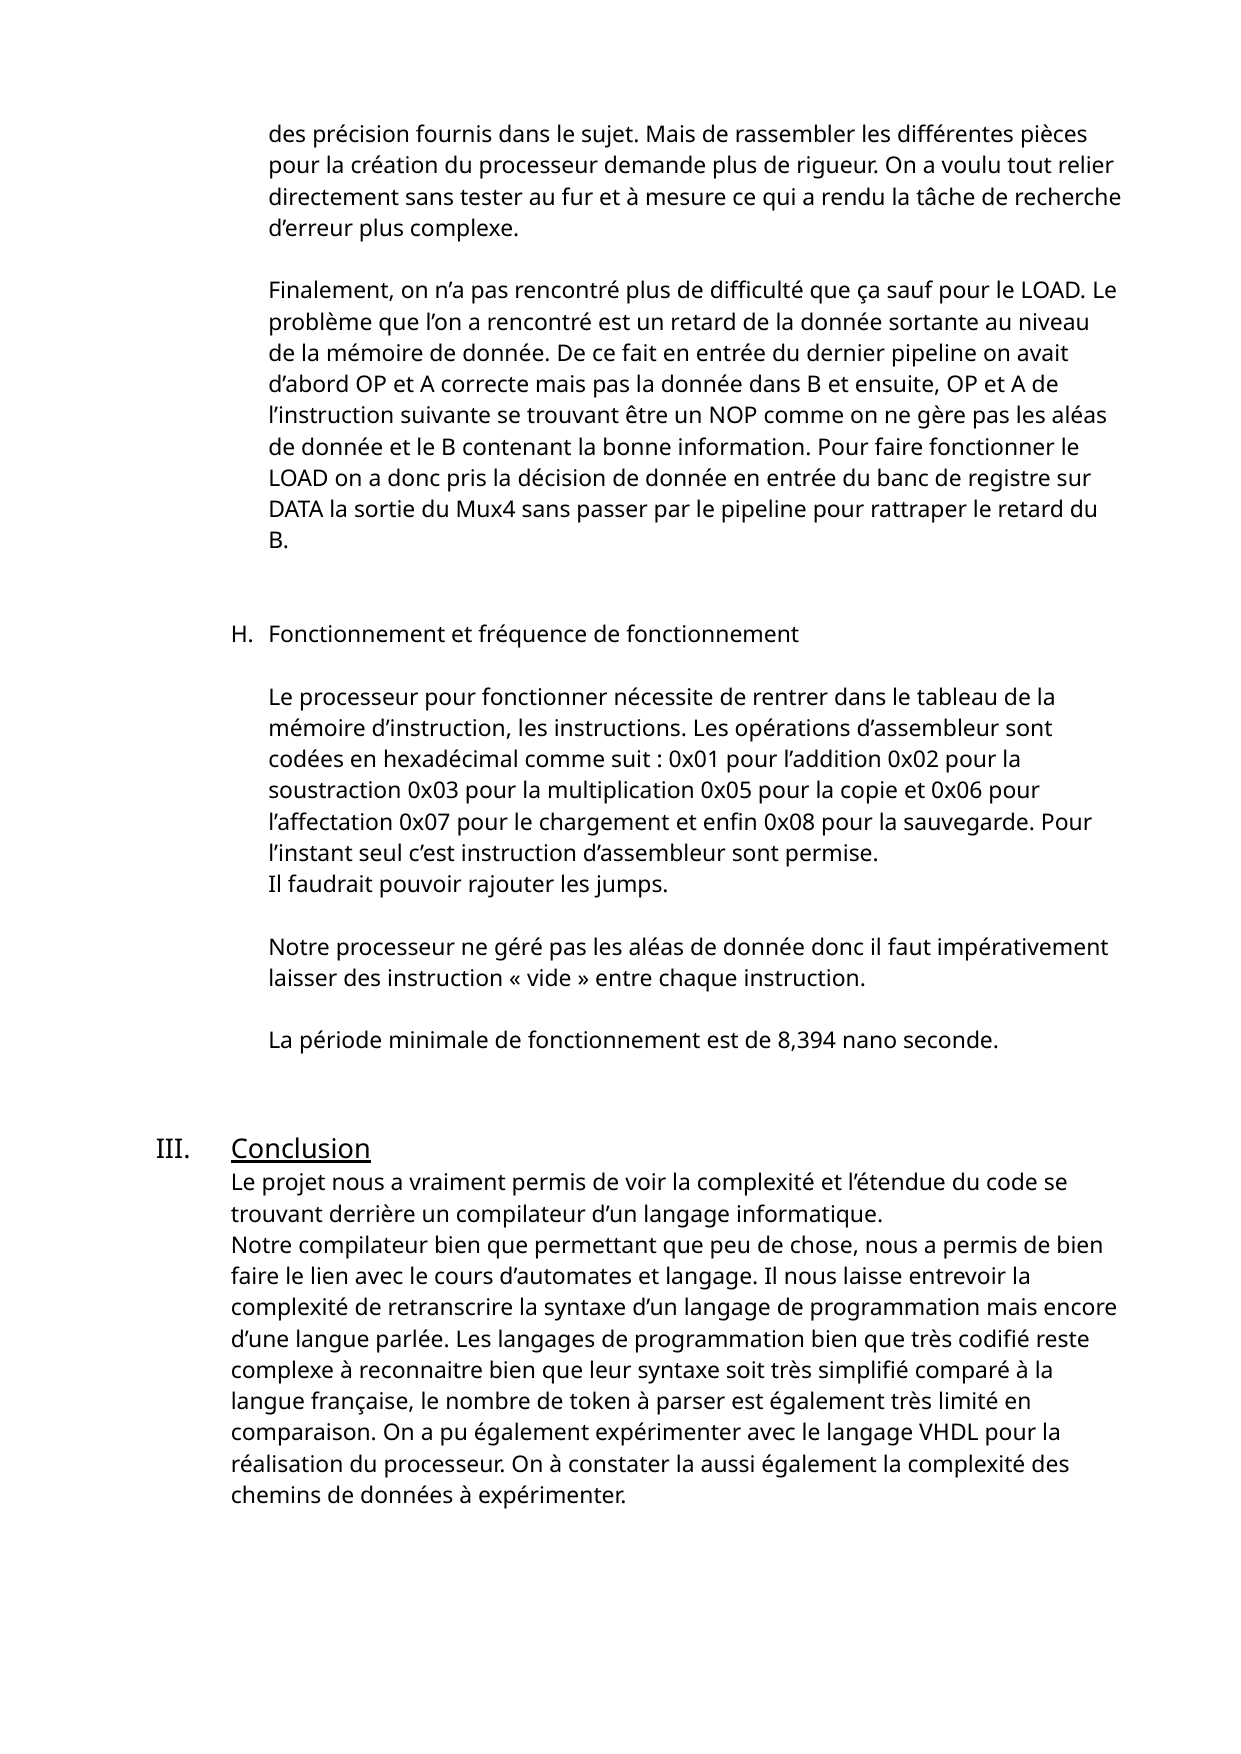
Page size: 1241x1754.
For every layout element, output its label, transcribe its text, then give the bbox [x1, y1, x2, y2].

text Le projet nous a vraiment permis de voir la complexité et l’étendue du code se trouvant derrière un compilateur d’un langage informatique. [231, 1166, 1122, 1229]
text Le processeur pour fonctionner nécessite de rentrer dans le tableau de la mémoire d’instruction, les instructions. Les opérations d’assembleur sont codées en hexadécimal comme suit : 0x01 pour l’addition 0x02 pour la soustraction 0x03 pour la multiplication 0x05 pour la copie et 0x06 pour l’affectation 0x07 pour le chargement et enfin 0x08 pour la sauvegarde. Pour l’instant seul c’est instruction d’assembleur sont permise. [268, 681, 1122, 868]
list Conclusion [156, 1129, 1122, 1166]
text Il faudrait pouvoir rajouter les jumps. [268, 868, 1122, 899]
text Finalement, on n’a pas rencontré plus de difficulté que ça sauf pour le LOAD. Le problème que l’on a rencontré est un retard de la donnée sortante au niveau de la mémoire de donnée. De ce fait en entrée du dernier pipeline on avait d’abord OP et A correcte mais pas la donnée dans B et ensuite, OP et A de l’instruction suivante se trouvant être un NOP comme on ne gère pas les aléas de donnée et le B contenant la bonne information. Pour faire fonctionner le LOAD on a donc pris la décision de donnée en entrée du banc de registre sur DATA la sortie du Mux4 sans passer par le pipeline pour rattraper le retard du B. [268, 274, 1122, 556]
text Notre compilateur bien que permettant que peu de chose, nous a permis de bien faire le lien avec le cours d’automates et langage. Il nous laisse entrevoir la complexité de retranscrire la syntaxe d’un langage de programmation mais encore d’une langue parlée. Les langages de programmation bien que très codifié reste complexe à reconnaitre bien que leur syntaxe soit très simplifié comparé à la langue française, le nombre de token à parser est également très limité en comparaison. On a pu également expérimenter avec le langage VHDL pour la réalisation du processeur. On à constater la aussi également la complexité des chemins de données à expérimenter. [231, 1229, 1122, 1510]
list Fonctionnement et fréquence de fonctionnement [231, 618, 1122, 649]
text Notre processeur ne géré pas les aléas de donnée donc il faut impérativement laisser des instruction « vide » entre chaque instruction. [268, 931, 1122, 993]
text des précision fournis dans le sujet. Mais de rassembler les différentes pièces pour la création du processeur demande plus de rigueur. On a voulu tout relier directement sans tester au fur et à mesure ce qui a rendu la tâche de recherche d’erreur plus complexe. [268, 118, 1122, 243]
text La période minimale de fonctionnement est de 8,394 nano seconde. [268, 1024, 1122, 1056]
